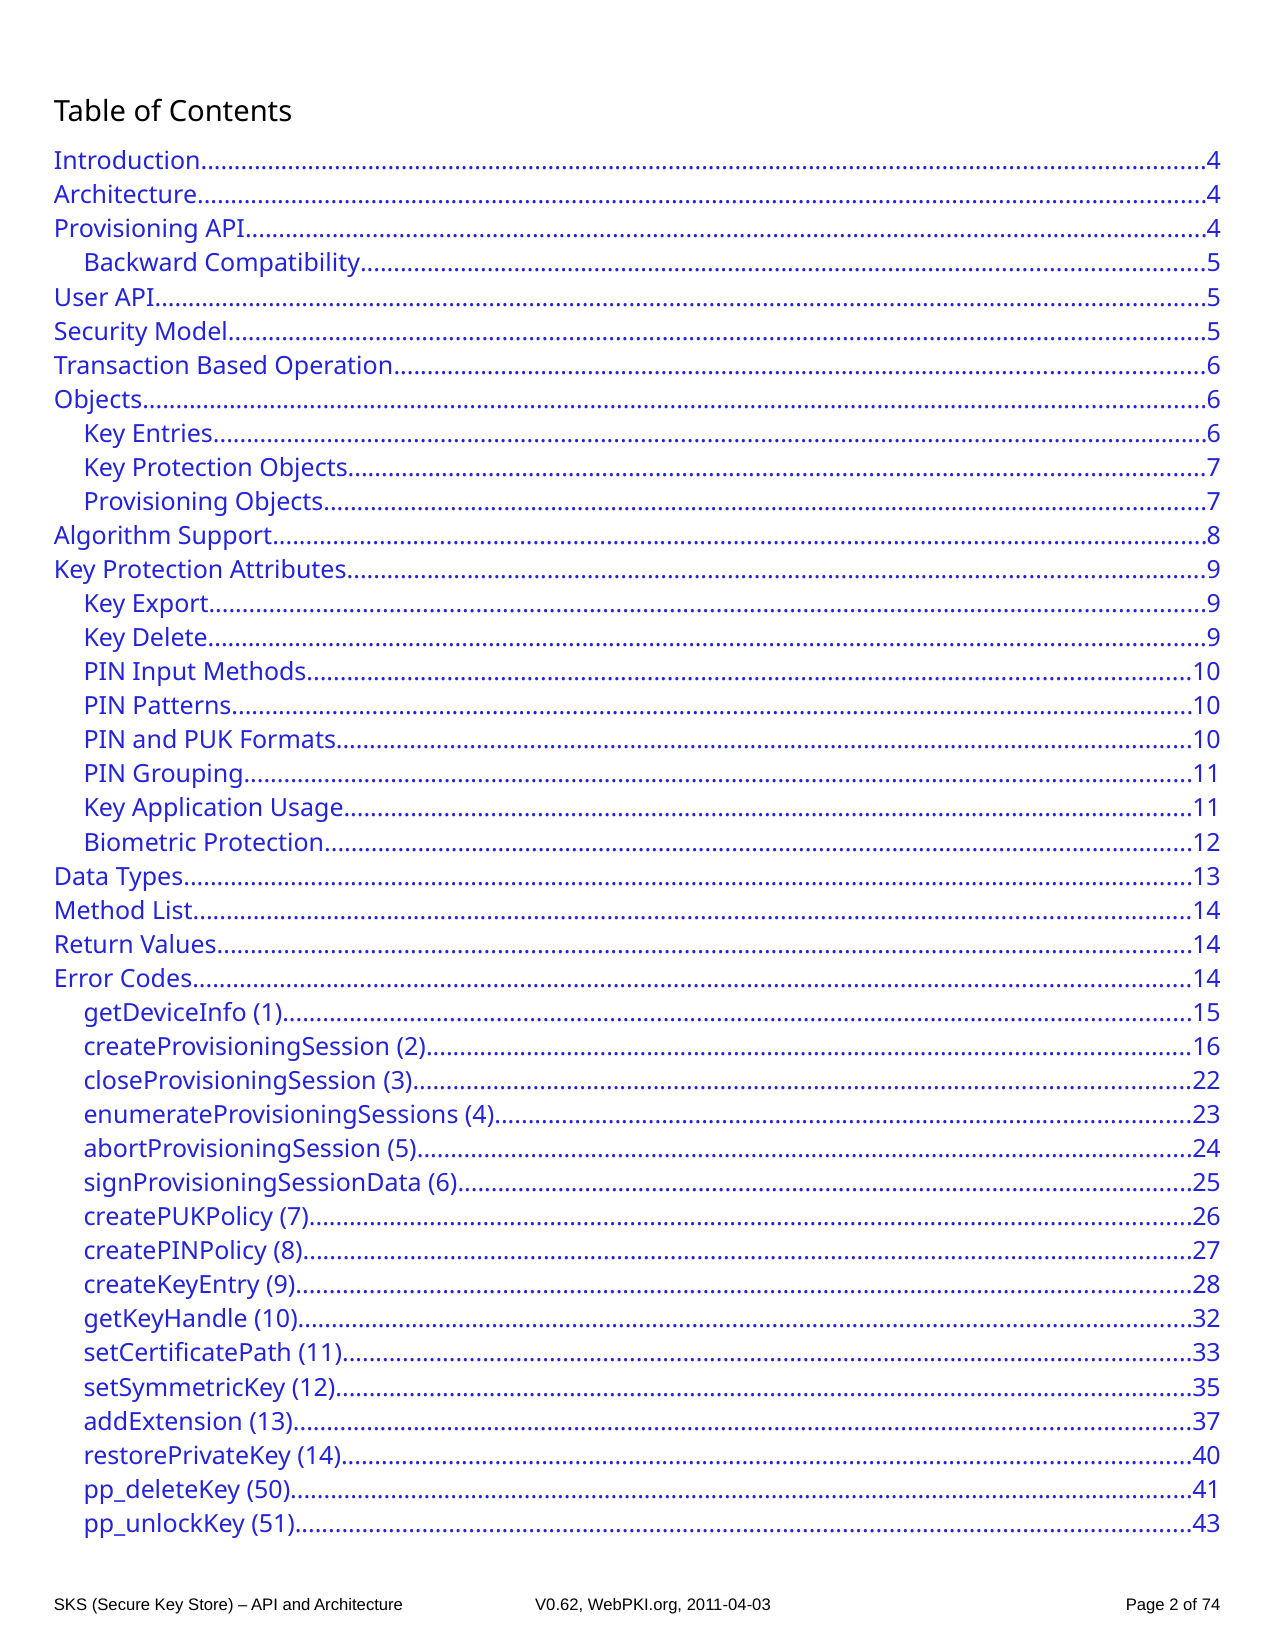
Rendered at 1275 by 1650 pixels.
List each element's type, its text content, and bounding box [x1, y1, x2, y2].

text Key Delete 9 [83, 620, 1221, 654]
text pp_deleteKey (50) 41 [83, 1471, 1221, 1505]
text createPINPolicy (8) 27 [83, 1233, 1221, 1267]
text closeProvisioningSession (3) 22 [83, 1063, 1221, 1097]
text Error Codes 14 [54, 960, 1221, 994]
text Key Protection Attributes 9 [54, 552, 1221, 586]
text Introduction 4 [54, 143, 1221, 177]
text Key Entries 6 [83, 415, 1221, 449]
text createKeyEntry (9) 28 [83, 1267, 1221, 1301]
text Architecture 4 [54, 177, 1221, 211]
text Key Protection Objects 7 [83, 449, 1221, 483]
text addExtension (13) 37 [83, 1403, 1221, 1437]
subtitle Table of Contents [54, 91, 1221, 130]
text Data Types 13 [54, 858, 1221, 892]
text Return Values 14 [54, 926, 1221, 960]
text Provisioning Objects 7 [83, 483, 1221, 518]
text Biometric Protection 12 [83, 824, 1221, 858]
text restorePrivateKey (14) 40 [83, 1437, 1221, 1471]
text PIN Patterns 10 [83, 688, 1221, 722]
text getKeyHandle (10) 32 [83, 1301, 1221, 1335]
text enumerateProvisioningSessions (4) 23 [83, 1097, 1221, 1131]
text setSymmetricKey (12) 35 [83, 1369, 1221, 1403]
text User API 5 [54, 279, 1221, 313]
text createProvisioningSession (2) 16 [83, 1028, 1221, 1063]
text abortProvisioningSession (5) 24 [83, 1131, 1221, 1165]
text Algorithm Support 8 [54, 518, 1221, 552]
text setCertificatePath (11) 33 [83, 1335, 1221, 1369]
text Backward Compatibility 5 [83, 245, 1221, 279]
text Transaction Based Operation 6 [54, 347, 1221, 381]
text getDeviceInfo (1) 15 [83, 994, 1221, 1028]
text Method List 14 [54, 892, 1221, 926]
text Key Application Usage 11 [83, 790, 1221, 824]
text PIN and PUK Formats 10 [83, 722, 1221, 756]
text signProvisioningSessionData (6) 25 [83, 1165, 1221, 1199]
text PIN Grouping 11 [83, 756, 1221, 790]
text Objects 6 [54, 381, 1221, 415]
text createPUKPolicy (7) 26 [83, 1199, 1221, 1233]
text pp_unlockKey (51) 43 [83, 1505, 1221, 1539]
text Key Export 9 [83, 586, 1221, 620]
text Provisioning API 4 [54, 211, 1221, 245]
text Security Model 5 [54, 313, 1221, 347]
text PIN Input Methods 10 [83, 654, 1221, 688]
